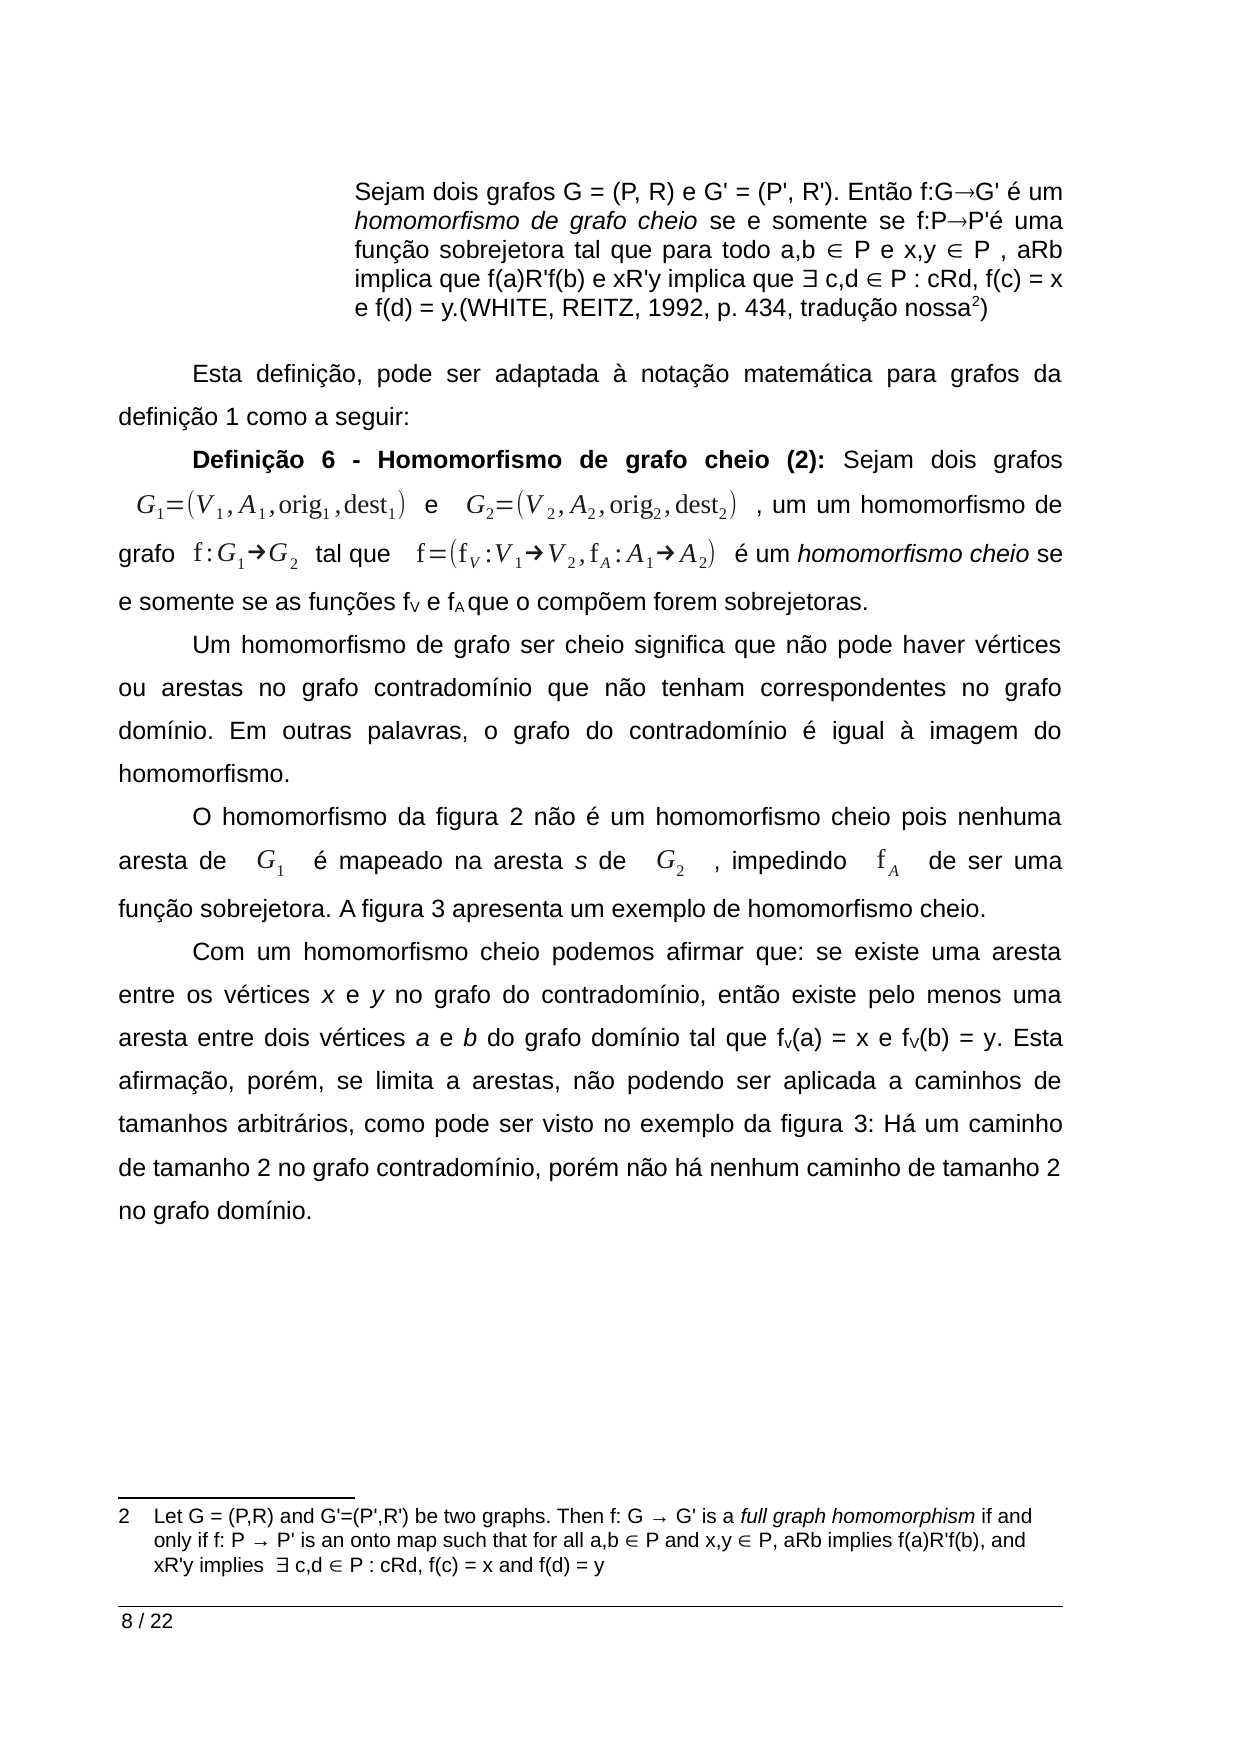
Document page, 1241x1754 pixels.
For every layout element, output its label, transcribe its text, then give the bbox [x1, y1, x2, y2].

text Sejam dois grafos G = (P, R) e G' = (P', R'). Então f:GG' é um homomorfismo de grafo cheio se e somente se f:PP'é uma função sobrejetora tal que para todo a,b ∈ P e x,y ∈ P , aRb implica que f(a)R'f(b) e xR'y implica que  c,d ∈ P : cRd, f(c) = x e f(d) = y.(WHITE, REITZ, 1992, p. 434, tradução nossa) [354, 177, 1063, 321]
text O homomorfismo da figura 2 não é um homomorfismo cheio pois nenhuma aresta de é mapeado na aresta s de , impedindo de ser uma função sobrejetora. A figura 3 apresenta um exemplo de homomorfismo cheio. [118, 802, 1063, 923]
text Com um homomorfismo cheio podemos afirmar que: se existe uma aresta entre os vértices x e y no grafo do contradomínio, então existe pelo menos uma aresta entre dois vértices a e b do grafo domínio tal que fv(a) = x e fV(b) = y. Esta afirmação, porém, se limita a arestas, não podendo ser aplicada a caminhos de tamanhos arbitrários, como pode ser visto no exemplo da figura 3: Há um caminho de tamanho 2 no grafo contradomínio, porém não há nenhum caminho de tamanho 2 no grafo domínio. [118, 937, 1063, 1224]
text Esta definição, pode ser adaptada à notação matemática para grafos da definição 1 como a seguir: [118, 359, 1063, 431]
text Let G = (P,R) and G'=(P',R') be two graphs. Then f: G → G' is a full graph homomorphism if and only if f: P → P' is an onto map such that for all a,b ∈ P and x,y ∈ P, aRb implies f(a)R'f(b), and xR'y implies  c,d ∈ P : cRd, f(c) = x and f(d) = y [118, 1504, 1063, 1576]
text Um homomorfismo de grafo ser cheio significa que não pode haver vértices ou arestas no grafo contradomínio que não tenham correspondentes no grafo domínio. Em outras palavras, o grafo do contradomínio é igual à imagem do homomorfismo. [118, 630, 1063, 788]
text Definição 6 - Homomorfismo de grafo cheio (2): Sejam dois grafose , um um homomorfismo de grafotal que é um homomorfismo cheio se e somente se as funções fV e fA que o compõem forem sobrejetoras. [118, 445, 1063, 615]
